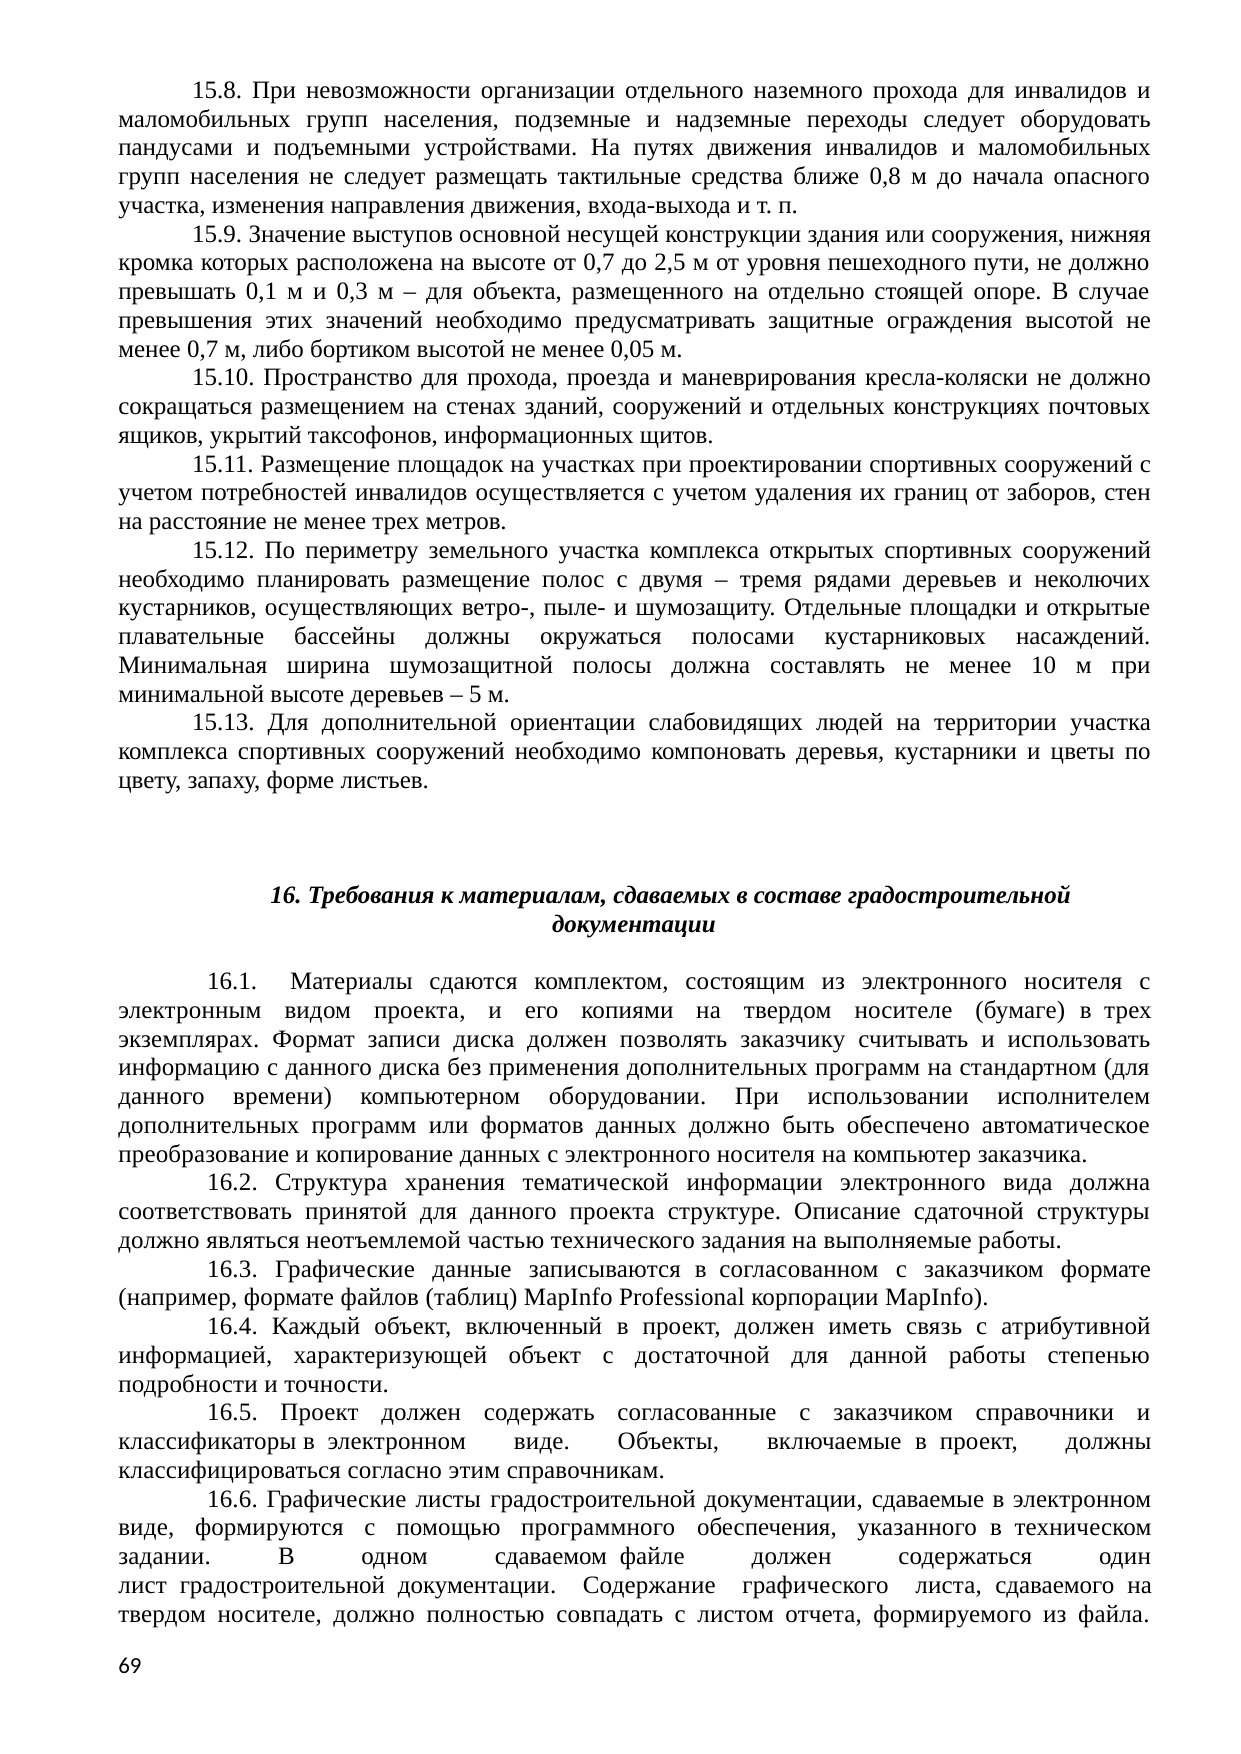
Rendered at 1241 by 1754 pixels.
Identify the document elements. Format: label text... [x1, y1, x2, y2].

text 16.6. Графические листы градостроительной документации, сдаваемые в электронном виде, формируются с помощью программного обеспечения, указанного в техническом задании. В одном сдаваемом файле должен содержаться один лист градостроительной документации. Содержание графического листа, сдаваемого на твердом носителе, должно полностью совпадать с листом отчета, формируемого из файла. [118, 1484, 1152, 1627]
text 16.3. Графические данные записываются в согласованном с заказчиком формате (например, формате файлов (таблиц) MapInfo Professional корпорации MapInfo). [118, 1254, 1152, 1311]
text 16.4. Каждый объект, включенный в проект, должен иметь связь с атрибутивной информацией, характеризующей объект с достаточной для данной работы степенью подробности и точности. [118, 1311, 1152, 1397]
text 16. Требования к материалам, сдаваемых в составе градостроительной документации [118, 880, 1152, 937]
text 15.11. Размещение площадок на участках при проектировании спортивных сооружений с учетом потребностей инвалидов осуществляется с учетом удаления их границ от заборов, стен на расстояние не менее трех метров. [118, 449, 1152, 535]
text 16.5. Проект должен содержать согласованные с заказчиком справочники и классификаторы в электронном виде. Объекты, включаемые в проект, должны классифицироваться согласно этим справочникам. [118, 1397, 1152, 1484]
text 16.1. Материалы сдаются комплектом, состоящим из электронного носителя с электронным видом проекта, и его копиями на твердом носителе (бумаге) в трех экземплярах. Формат записи диска должен позволять заказчику считывать и использовать информацию с данного диска без применения дополнительных программ на стандартном (для данного времени) компьютерном оборудовании. При использовании исполнителем дополнительных программ или форматов данных должно быть обеспечено автоматическое преобразование и копирование данных с электронного носителя на компьютер заказчика. [118, 966, 1152, 1167]
text 15.8. При невозможности организации отдельного наземного прохода для инвалидов и маломобильных групп населения, подземные и надземные переходы следует оборудовать пандусами и подъемными устройствами. На путях движения инвалидов и маломобильных групп населения не следует размещать тактильные средства ближе 0,8 м до начала опасного участка, изменения направления движения, входа-выхода и т. п. [118, 75, 1152, 219]
text 15.9. Значение выступов основной несущей конструкции здания или сооружения, нижняя кромка которых расположена на высоте от 0,7 до 2,5 м от уровня пешеходного пути, не должно превышать 0,1 м и 0,3 м – для объекта, размещенного на отдельно стоящей опоре. В случае превышения этих значений необходимо предусматривать защитные ограждения высотой не менее 0,7 м, либо бортиком высотой не менее 0,05 м. [118, 219, 1152, 362]
text 15.10. Пространство для прохода, проезда и маневрирования кресла-коляски не должно сокращаться размещением на стенах зданий, сооружений и отдельных конструкциях почтовых ящиков, укрытий таксофонов, информационных щитов. [118, 362, 1152, 449]
text 15.13. Для дополнительной ориентации слабовидящих людей на территории участка комплекса спортивных сооружений необходимо компоновать деревья, кустарники и цветы по цвету, запаху, форме листьев. [118, 707, 1152, 794]
text 16.2. Структура хранения тематической информации электронного вида должна соответствовать принятой для данного проекта структуре. Описание сдаточной структуры должно являться неотъемлемой частью технического задания на выполняемые работы. [118, 1167, 1152, 1254]
text 15.12. По периметру земельного участка комплекса открытых спортивных сооружений необходимо планировать размещение полос с двумя – тремя рядами деревьев и неколючих кустарников, осуществляющих ветро-, пыле- и шумозащиту. Отдельные площадки и открытые плавательные бассейны должны окружаться полосами кустарниковых насаждений. Минимальная ширина шумозащитной полосы должна составлять не менее 10 м при минимальной высоте деревьев – 5 м. [118, 535, 1152, 707]
